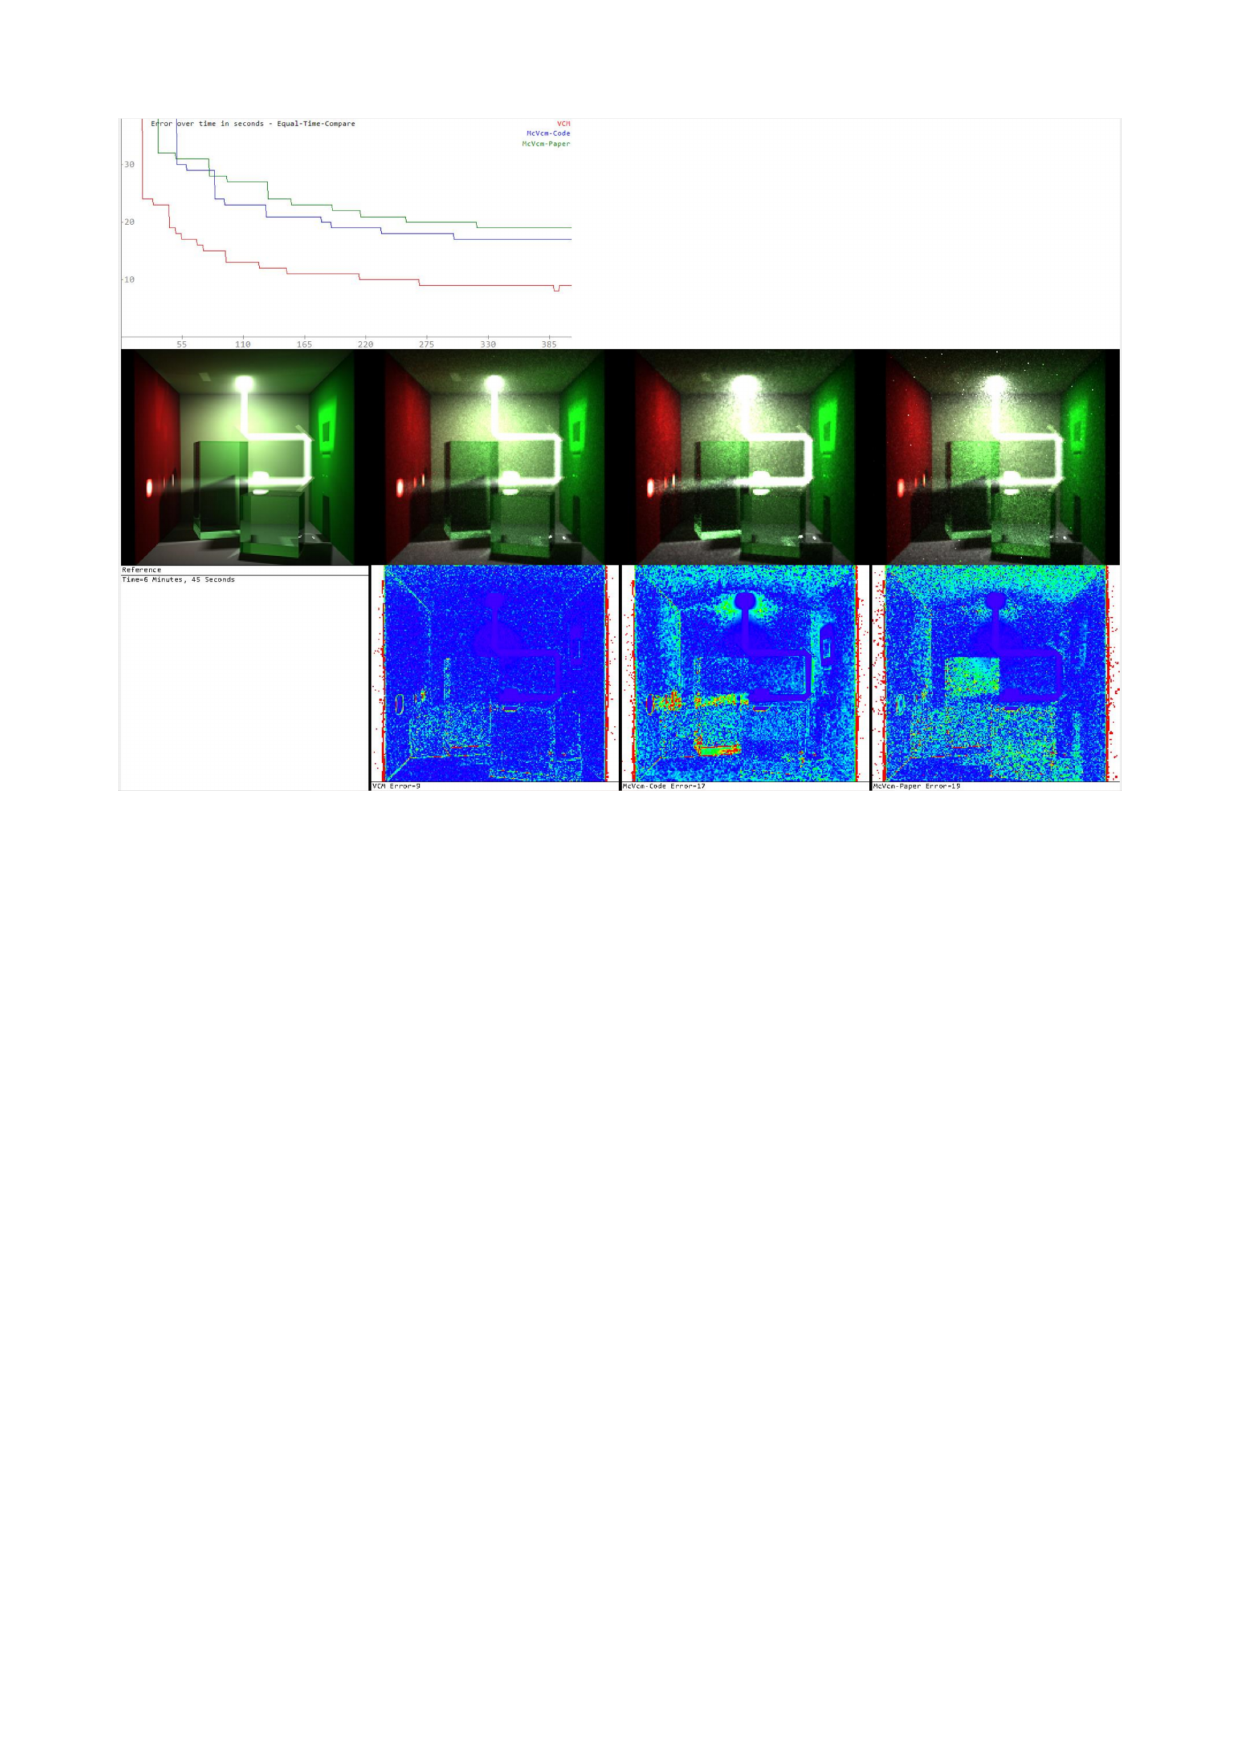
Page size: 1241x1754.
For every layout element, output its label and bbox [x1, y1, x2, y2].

picture [118, 118, 1122, 791]
